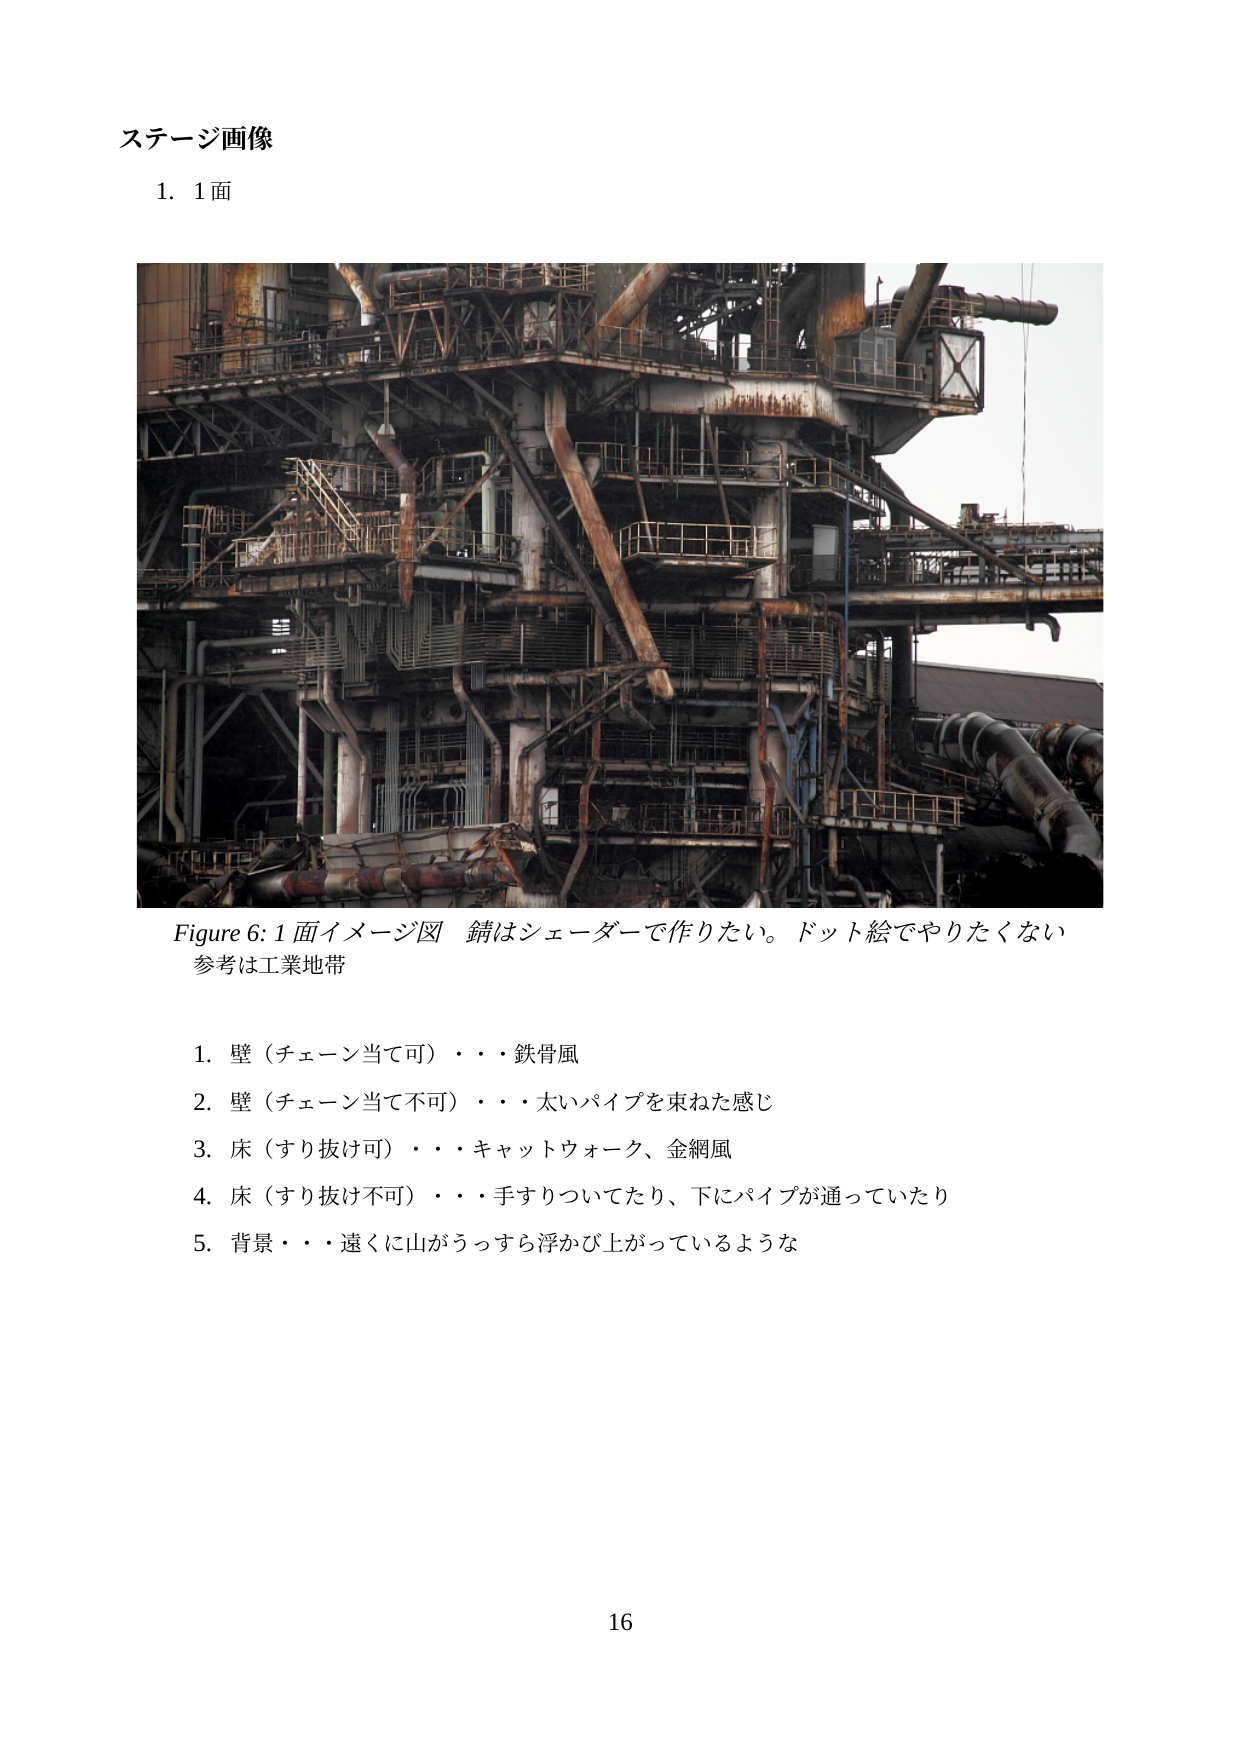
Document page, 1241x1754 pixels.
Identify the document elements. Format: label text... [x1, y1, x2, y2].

picture [136, 263, 1104, 908]
list 1面 参考は工業地帯 [137, 174, 1122, 1023]
list 背景・・・遠くに山がうっすら浮かび上がっているような [193, 1226, 1122, 1301]
list 壁（チェーン当て不可）・・・太いパイプを束ねた感じ [193, 1085, 1122, 1116]
list Figure 6: 1面イメージ図 錆はシェーダーで作りたい。ドット絵でやりたくない [137, 908, 1103, 948]
list 壁（チェーン当て可）・・・鉄骨風 [193, 1037, 1122, 1069]
list 床（すり抜け不可）・・・手すりついてたり、下にパイプが通っていたり [193, 1179, 1122, 1211]
text ステージ画像 [118, 118, 1122, 156]
list 床（すり抜け可）・・・キャットウォーク、金網風 [193, 1132, 1122, 1163]
